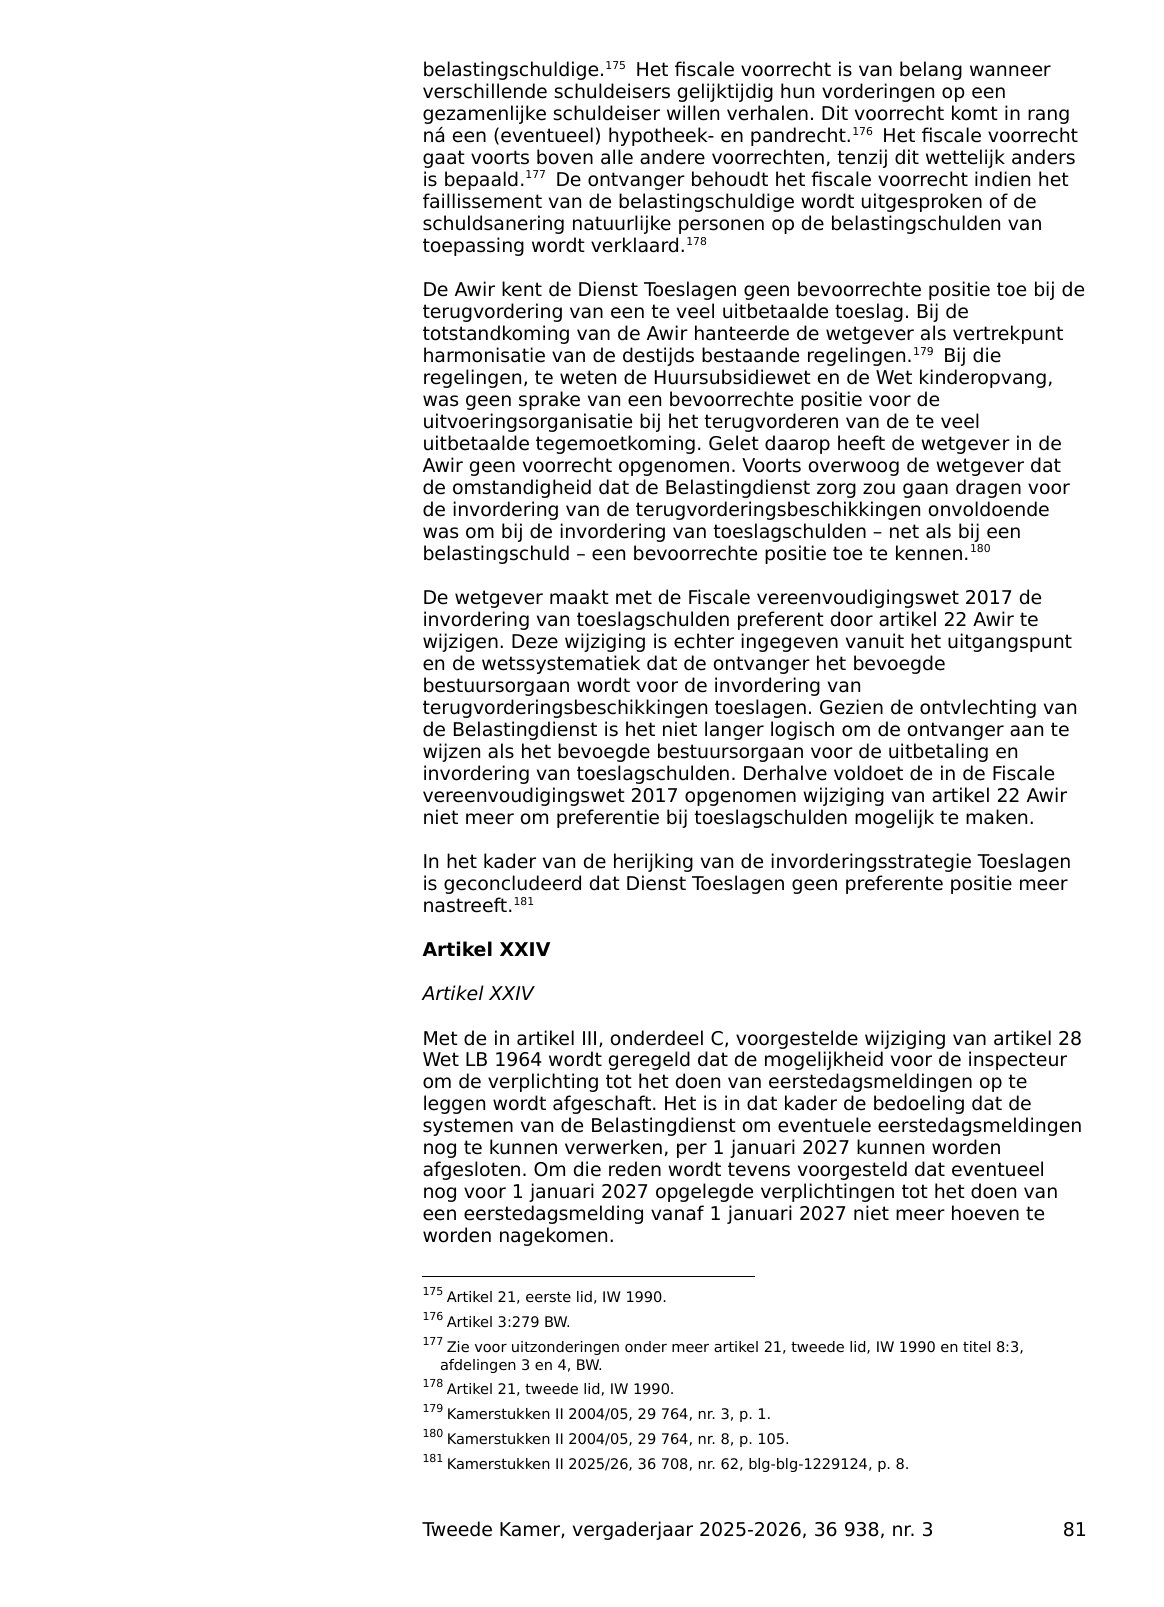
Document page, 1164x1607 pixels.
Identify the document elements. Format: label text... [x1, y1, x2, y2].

text De Awir kent de Dienst Toeslagen geen bevoorrechte positie toe bij de terugvordering van een te veel uitbetaalde toeslag. Bij de totstandkoming van de Awir hanteerde de wetgever als vertrekpunt harmonisatie van de destijds bestaande regelingen. Bij die regelingen, te weten de Huursubsidiewet en de Wet kinderopvang, was geen sprake van een bevoorrechte positie voor de uitvoeringsorganisatie bij het terugvorderen van de te veel uitbetaalde tegemoetkoming. Gelet daarop heeft de wetgever in de Awir geen voorrecht opgenomen. Voorts overwoog de wetgever dat de omstandigheid dat de Belastingdienst zorg zou gaan dragen voor de invordering van de terugvorderingsbeschikkingen onvoldoende was om bij de invordering van toeslagschulden – net als bij een belastingschuld – een bevoorrechte positie toe te kennen. [422, 279, 1087, 565]
text Kamerstukken II 2004/05, 29 764, nr. 8, p. 105. [422, 1427, 1087, 1449]
subtitle Artikel XXIV [422, 983, 1087, 1005]
text belastingschuldige. Het fiscale voorrecht is van belang wanneer verschillende schuldeisers gelijktijdig hun vorderingen op een gezamenlijke schuldeiser willen verhalen. Dit voorrecht komt in rang ná een (eventueel) hypotheek- en pandrecht. Het fiscale voorrecht gaat voorts boven alle andere voorrechten, tenzij dit wettelijk anders is bepaald. De ontvanger behoudt het fiscale voorrecht indien het faillissement van de belastingschuldige wordt uitgesproken of de schuldsanering natuurlijke personen op de belastingschulden van toepassing wordt verklaard. [422, 59, 1087, 257]
text Met de in artikel III, onderdeel C, voorgestelde wijziging van artikel 28 Wet LB 1964 wordt geregeld dat de mogelijkheid voor de inspecteur om de verplichting tot het doen van eerstedagsmeldingen op te leggen wordt afgeschaft. Het is in dat kader de bedoeling dat de systemen van de Belastingdienst om eventuele eerstedagsmeldingen nog te kunnen verwerken, per 1 januari 2027 kunnen worden afgesloten. Om die reden wordt tevens voorgesteld dat eventueel nog voor 1 januari 2027 opgelegde verplichtingen tot het doen van een eerstedagsmelding vanaf 1 januari 2027 niet meer hoeven te worden nagekomen. [422, 1027, 1087, 1247]
text Kamerstukken II 2025/26, 36 708, nr. 62, blg-blg-1229124, p. 8. [422, 1452, 1087, 1474]
text Artikel 3:279 BW. [422, 1310, 1087, 1332]
text Kamerstukken II 2004/05, 29 764, nr. 3, p. 1. [422, 1402, 1087, 1424]
text Artikel 21, tweede lid, IW 1990. [422, 1377, 1087, 1399]
text De wetgever maakt met de Fiscale vereenvoudigingswet 2017 de invordering van toeslagschulden preferent door artikel 22 Awir te wijzigen. Deze wijziging is echter ingegeven vanuit het uitgangspunt en de wetssystematiek dat de ontvanger het bevoegde bestuursorgaan wordt voor de invordering van terugvorderingsbeschikkingen toeslagen. Gezien de ontvlechting van de Belastingdienst is het niet langer logisch om de ontvanger aan te wijzen als het bevoegde bestuursorgaan voor de uitbetaling en invordering van toeslagschulden. Derhalve voldoet de in de Fiscale vereenvoudigingswet 2017 opgenomen wijziging van artikel 22 Awir niet meer om preferentie bij toeslagschulden mogelijk te maken. [422, 587, 1087, 829]
subtitle Artikel XXIV [422, 939, 1087, 961]
text Zie voor uitzonderingen onder meer artikel 21, tweede lid, IW 1990 en titel 8:3, afdelingen 3 en 4, BW. [422, 1335, 1087, 1374]
text In het kader van de herijking van de invorderingsstrategie Toeslagen is geconcludeerd dat Dienst Toeslagen geen preferente positie meer nastreeft. [422, 851, 1087, 917]
text Artikel 21, eerste lid, IW 1990. [422, 1285, 1087, 1307]
